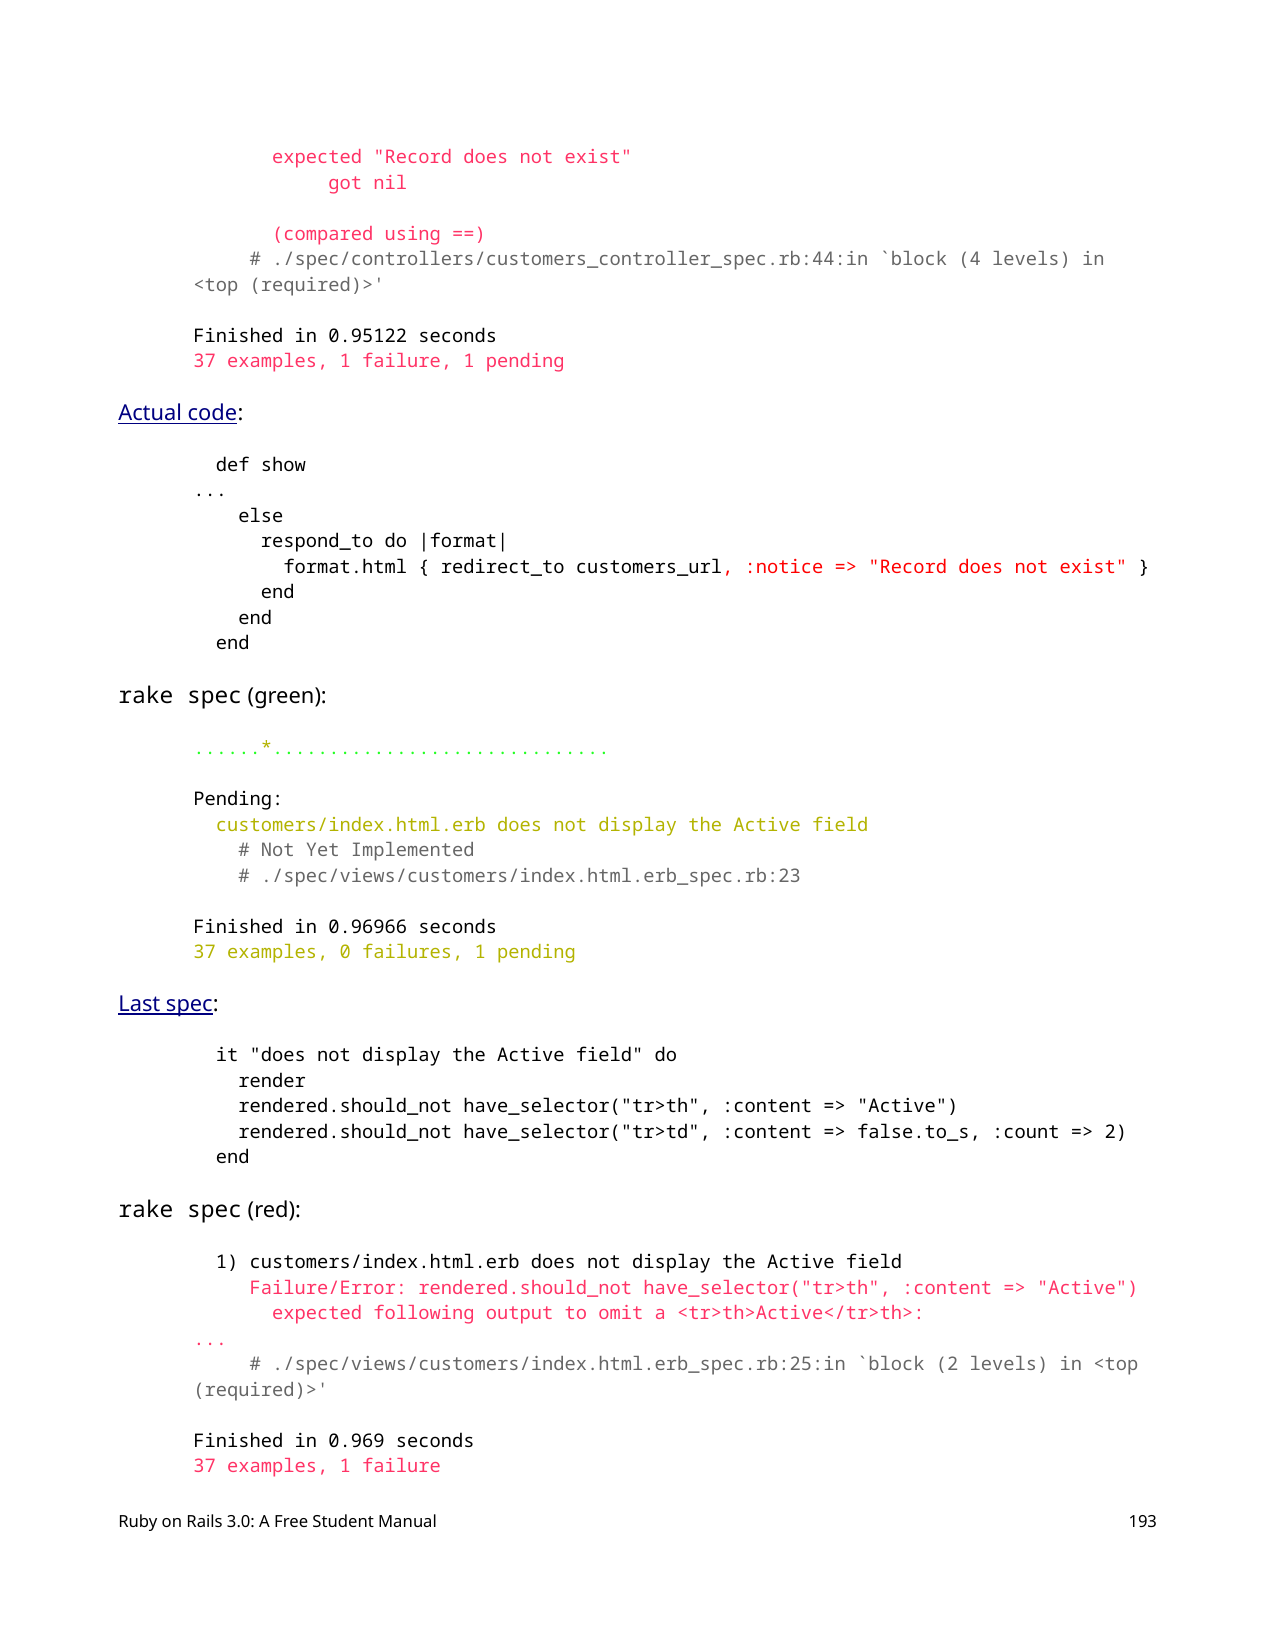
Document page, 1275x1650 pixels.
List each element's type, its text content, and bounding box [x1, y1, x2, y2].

text 1) customers/index.html.erb does not display the Active field Failure/Error: rendered.should_not have_selector("tr>th", :content => "Active") expected following output to omit a <tr>th>Active</tr>th>: ... # ./spec/views/customers/index.html.erb_spec.rb:25:in `block (2 levels) in <top (required)>' Finished in 0.969 seconds 37 examples, 1 failure [193, 1248, 1157, 1478]
text Last spec: [118, 988, 1157, 1018]
text it "does not display the Active field" do render rendered.should_not have_selector("tr>th", :content => "Active") rendered.should_not have_selector("tr>td", :content => false.to_s, :count => 2) end [193, 1042, 1157, 1169]
text rake spec (red): [118, 1193, 1157, 1224]
text Actual code: [118, 397, 1157, 427]
text expected "Record does not exist" got nil (compared using ==) # ./spec/controllers/customers_controller_spec.rb:44:in `block (4 levels) in <top (required)>' Finished in 0.95122 seconds 37 examples, 1 failure, 1 pending [193, 118, 1157, 373]
text rake spec (green): [118, 679, 1157, 710]
text ......*.............................. Pending: customers/index.html.erb does not display the Active field # Not Yet Implemented # ./spec/views/customers/index.html.erb_spec.rb:23 Finished in 0.96966 seconds 37 examples, 0 failures, 1 pending [193, 734, 1157, 964]
text def show ... else respond_to do |format| format.html { redirect_to customers_url, :notice => "Record does not exist" } end end end [193, 451, 1157, 655]
